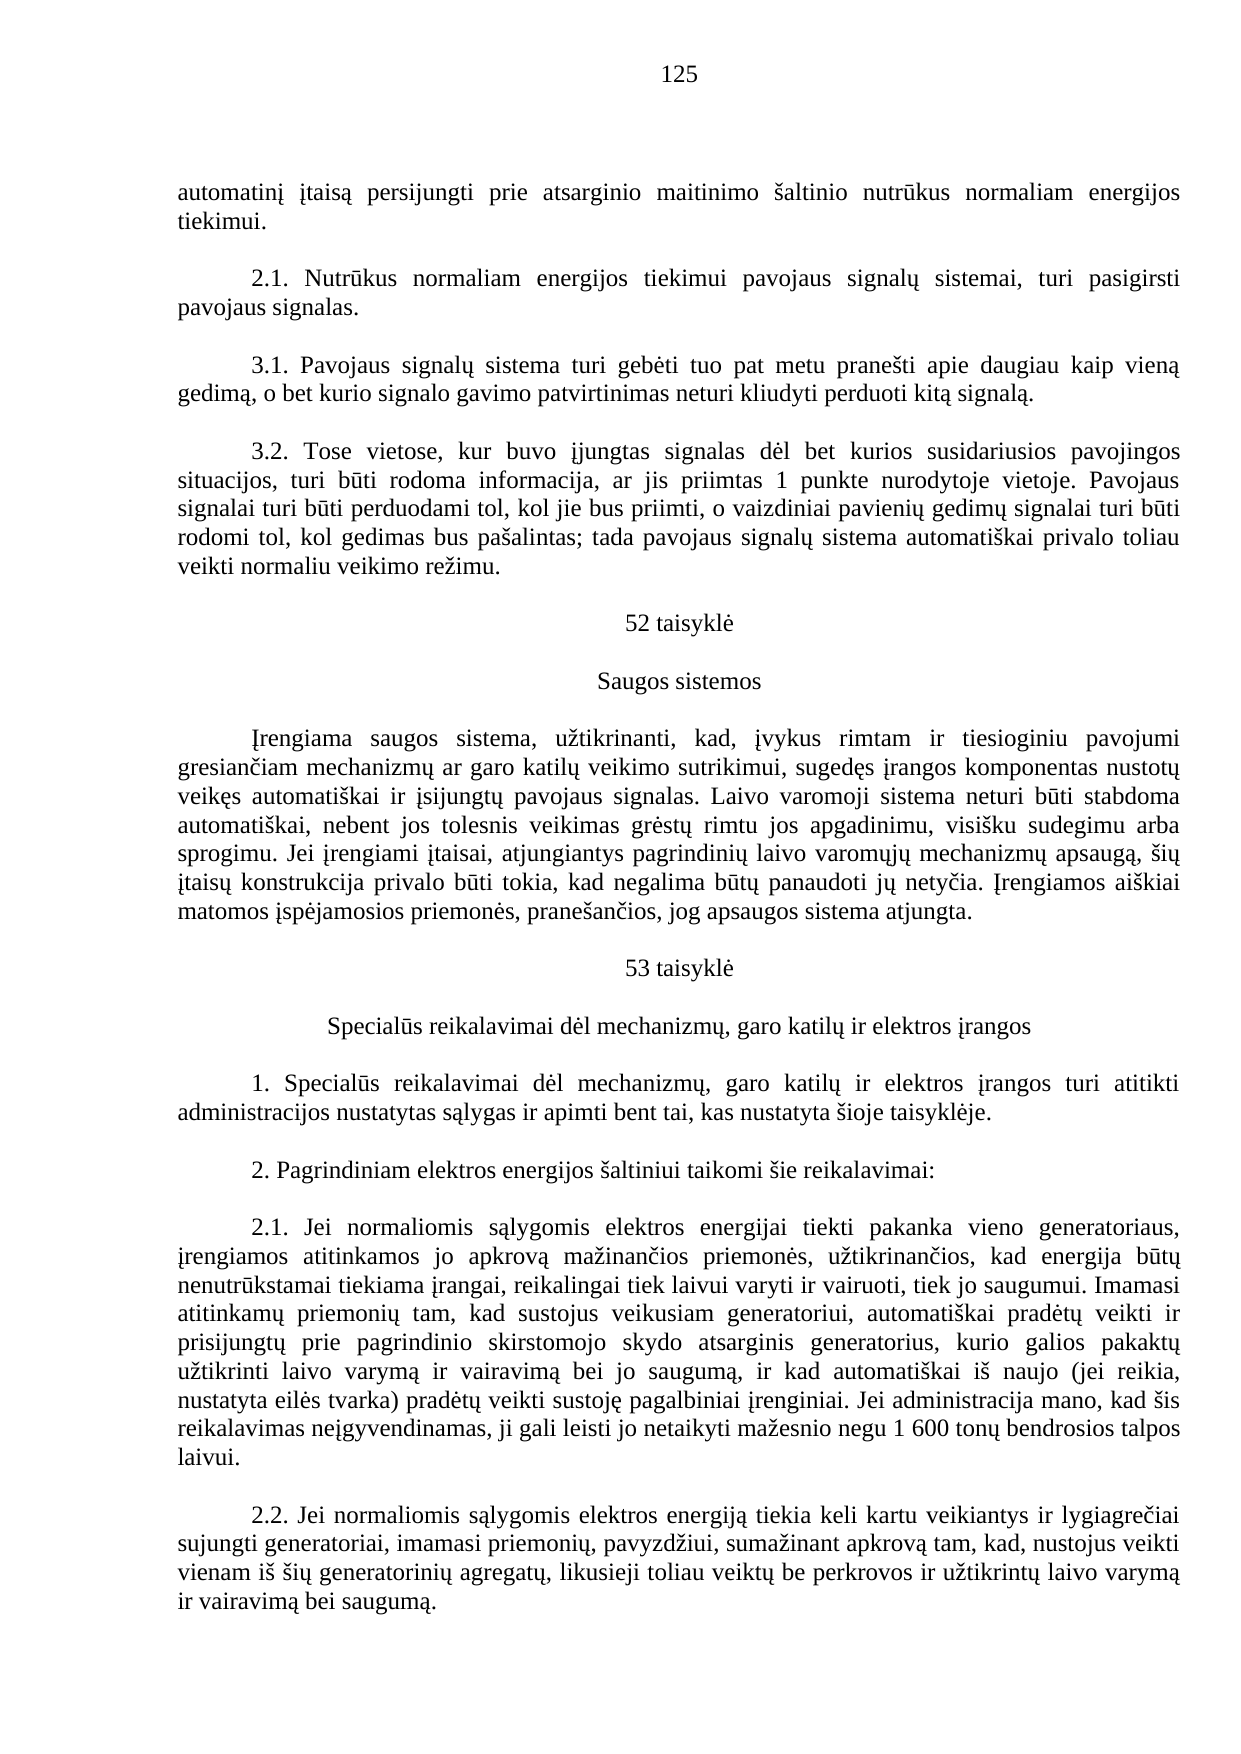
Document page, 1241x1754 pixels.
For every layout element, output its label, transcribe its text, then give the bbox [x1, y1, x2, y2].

text 2.1. Nutrūkus normaliam energijos tiekimui pavojaus signalų sistemai, turi pasigirsti pavojaus signalas. [177, 263, 1181, 321]
text 2. Pagrindiniam elektros energijos šaltiniui taikomi šie reikalavimai: [177, 1155, 1181, 1183]
text Įrengiama saugos sistema, užtikrinanti, kad, įvykus rimtam ir tiesioginiu pavojumi gresiančiam mechanizmų ar garo katilų veikimo sutrikimui, sugedęs įrangos komponentas nustotų veikęs automatiškai ir įsijungtų pavojaus signalas. Laivo varomoji sistema neturi būti stabdoma automatiškai, nebent jos tolesnis veikimas grėstų rimtu jos apgadinimu, visišku sudegimu arba sprogimu. Jei įrengiami įtaisai, atjungiantys pagrindinių laivo varomųjų mechanizmų apsaugą, šių įtaisų konstrukcija privalo būti tokia, kad negalima būtų panaudoti jų netyčia. Įrengiamos aiškiai matomos įspėjamosios priemonės, pranešančios, jog apsaugos sistema atjungta. [177, 723, 1181, 925]
text 3.2. Tose vietose, kur buvo įjungtas signalas dėl bet kurios susidariusios pavojingos situacijos, turi būti rodoma informacija, ar jis priimtas 1 punkte nurodytoje vietoje. Pavojaus signalai turi būti perduodami tol, kol jie bus priimti, o vaizdiniai pavienių gedimų signalai turi būti rodomi tol, kol gedimas bus pašalintas; tada pavojaus signalų sistema automatiškai privalo toliau veikti normaliu veikimo režimu. [177, 436, 1181, 580]
text automatinį įtaisą persijungti prie atsarginio maitinimo šaltinio nutrūkus normaliam energijos tiekimui. [177, 177, 1181, 235]
text 2.2. Jei normaliomis sąlygomis elektros energiją tiekia keli kartu veikiantys ir lygiagrečiai sujungti generatoriai, imamasi priemonių, pavyzdžiui, sumažinant apkrovą tam, kad, nustojus veikti vienam iš šių generatorinių agregatų, likusieji toliau veiktų be perkrovos ir užtikrintų laivo varymą ir vairavimą bei saugumą. [177, 1500, 1181, 1615]
text 1. Specialūs reikalavimai dėl mechanizmų, garo katilų ir elektros įrangos turi atitikti administracijos nustatytas sąlygas ir apimti bent tai, kas nustatyta šioje taisyklėje. [177, 1068, 1181, 1126]
text Saugos sistemos [177, 666, 1181, 695]
text 2.1. Jei normaliomis sąlygomis elektros energijai tiekti pakanka vieno generatoriaus, įrengiamos atitinkamos jo apkrovą mažinančios priemonės, užtikrinančios, kad energija būtų nenutrūkstamai tiekiama įrangai, reikalingai tiek laivui varyti ir vairuoti, tiek jo saugumui. Imamasi atitinkamų priemonių tam, kad sustojus veikusiam generatoriui, automatiškai pradėtų veikti ir prisijungtų prie pagrindinio skirstomojo skydo atsarginis generatorius, kurio galios pakaktų užtikrinti laivo varymą ir vairavimą bei jo saugumą, ir kad automatiškai iš naujo (jei reikia, nustatyta eilės tvarka) pradėtų veikti sustoję pagalbiniai įrenginiai. Jei administracija mano, kad šis reikalavimas neįgyvendinamas, ji gali leisti jo netaikyti mažesnio negu 1 600 tonų bendrosios talpos laivui. [177, 1212, 1181, 1471]
text 53 taisyklė [177, 953, 1181, 982]
text 52 taisyklė [177, 608, 1181, 637]
text Specialūs reikalavimai dėl mechanizmų, garo katilų ir elektros įrangos [177, 1011, 1181, 1040]
text 3.1. Pavojaus signalų sistema turi gebėti tuo pat metu pranešti apie daugiau kaip vieną gedimą, o bet kurio signalo gavimo patvirtinimas neturi kliudyti perduoti kitą signalą. [177, 350, 1181, 407]
